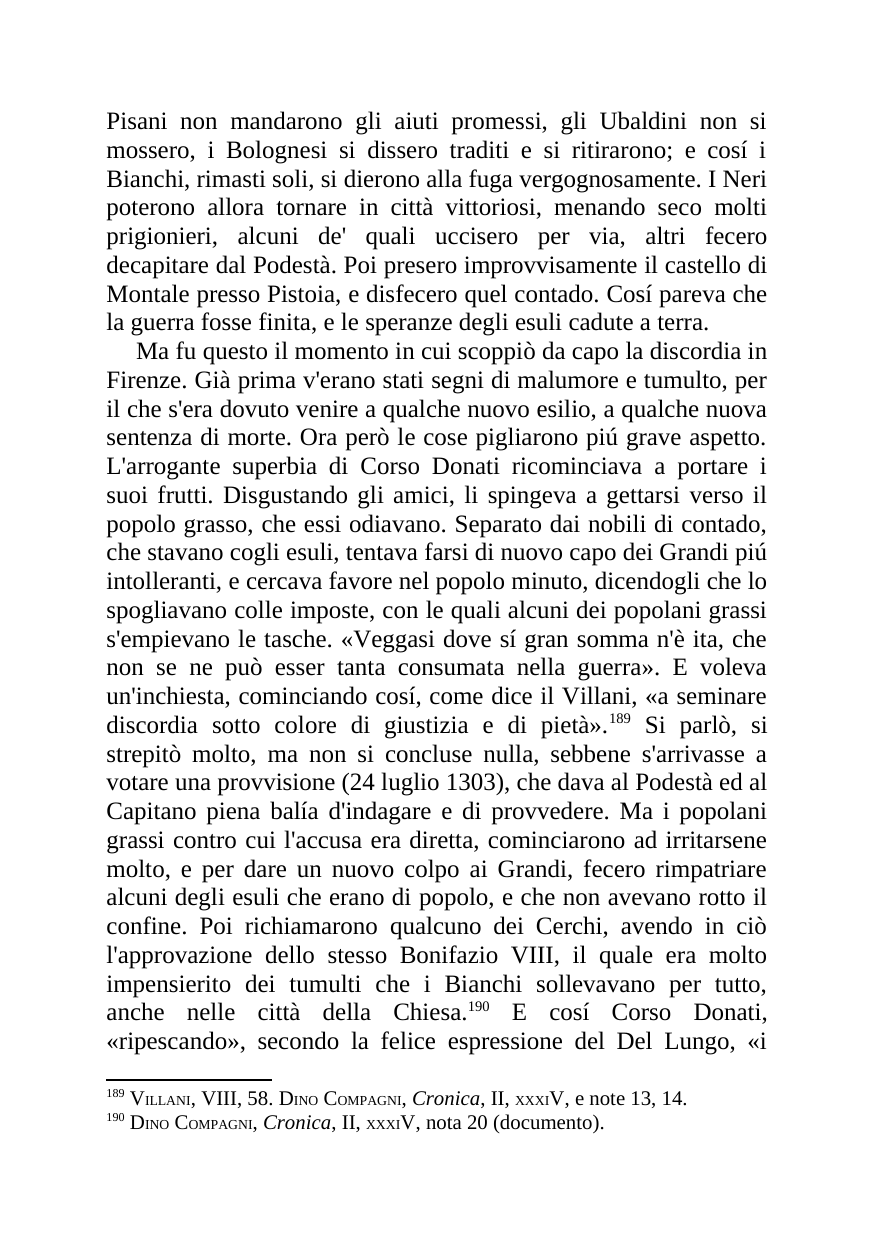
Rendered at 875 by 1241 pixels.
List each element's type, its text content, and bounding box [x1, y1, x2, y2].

text Ma fu questo il momento in cui scoppiò da capo la discordia in Firenze. Già prima v'erano stati segni di malumore e tumulto, per il che s'era dovuto venire a qualche nuovo esilio, a qualche nuova sentenza di morte. Ora però le cose pigliarono piú grave aspetto. L'arrogante superbia di Corso Donati ricominciava a portare i suoi frutti. Disgustando gli amici, li spingeva a gettarsi verso il popolo grasso, che essi odiavano. Separato dai nobili di contado, che stavano cogli esuli, tentava farsi di nuovo capo dei Grandi piú intolleranti, e cercava favore nel popolo minuto, dicendogli che lo spogliavano colle imposte, con le quali alcuni dei popolani grassi s'empievano le tasche. «Veggasi dove sí gran somma n'è ita, che non se ne può esser tanta consumata nella guerra». E voleva un'inchiesta, cominciando cosí, come dice il Villani, «a seminare discordia sotto colore di giustizia e di pietà». Si parlò, si strepitò molto, ma non si concluse nulla, sebbene s'arrivasse a votare una provvisione (24 luglio 1303), che dava al Podestà ed al Capitano piena balía d'indagare e di provvedere. Ma i popolani grassi contro cui l'accusa era diretta, cominciarono ad irritarsene molto, e per dare un nuovo colpo ai Grandi, fecero rimpatriare alcuni degli esuli che erano di popolo, e che non avevano rotto il confine. Poi richiamarono qualcuno dei Cerchi, avendo in ciò l'approvazione dello stesso Bonifazio VIII, il quale era molto impensierito dei tumulti che i Bianchi sollevavano per tutto, anche nelle città della Chiesa. E cosí Corso Donati, «ripescando», secondo la felice espressione del Del Lungo, «i [106, 336, 768, 1055]
text Villani, VIII, 58. Dino Compagni, Cronica, II, xxxiV, e note 13, 14. [106, 1086, 768, 1110]
text Dino Compagni, Cronica, II, xxxiV, nota 20 (documento). [106, 1110, 768, 1134]
text Pisani non mandarono gli aiuti promessi, gli Ubaldini non si mossero, i Bolognesi si dissero traditi e si ritirarono; e cosí i Bianchi, rimasti soli, si dierono alla fuga vergognosamente. I Neri poterono allora tornare in città vittoriosi, menando seco molti prigionieri, alcuni de' quali uccisero per via, altri fecero decapitare dal Podestà. Poi presero improvvisamente il castello di Montale presso Pistoia, e disfecero quel contado. Cosí pareva che la guerra fosse finita, e le speranze degli esuli cadute a terra. [106, 106, 768, 336]
